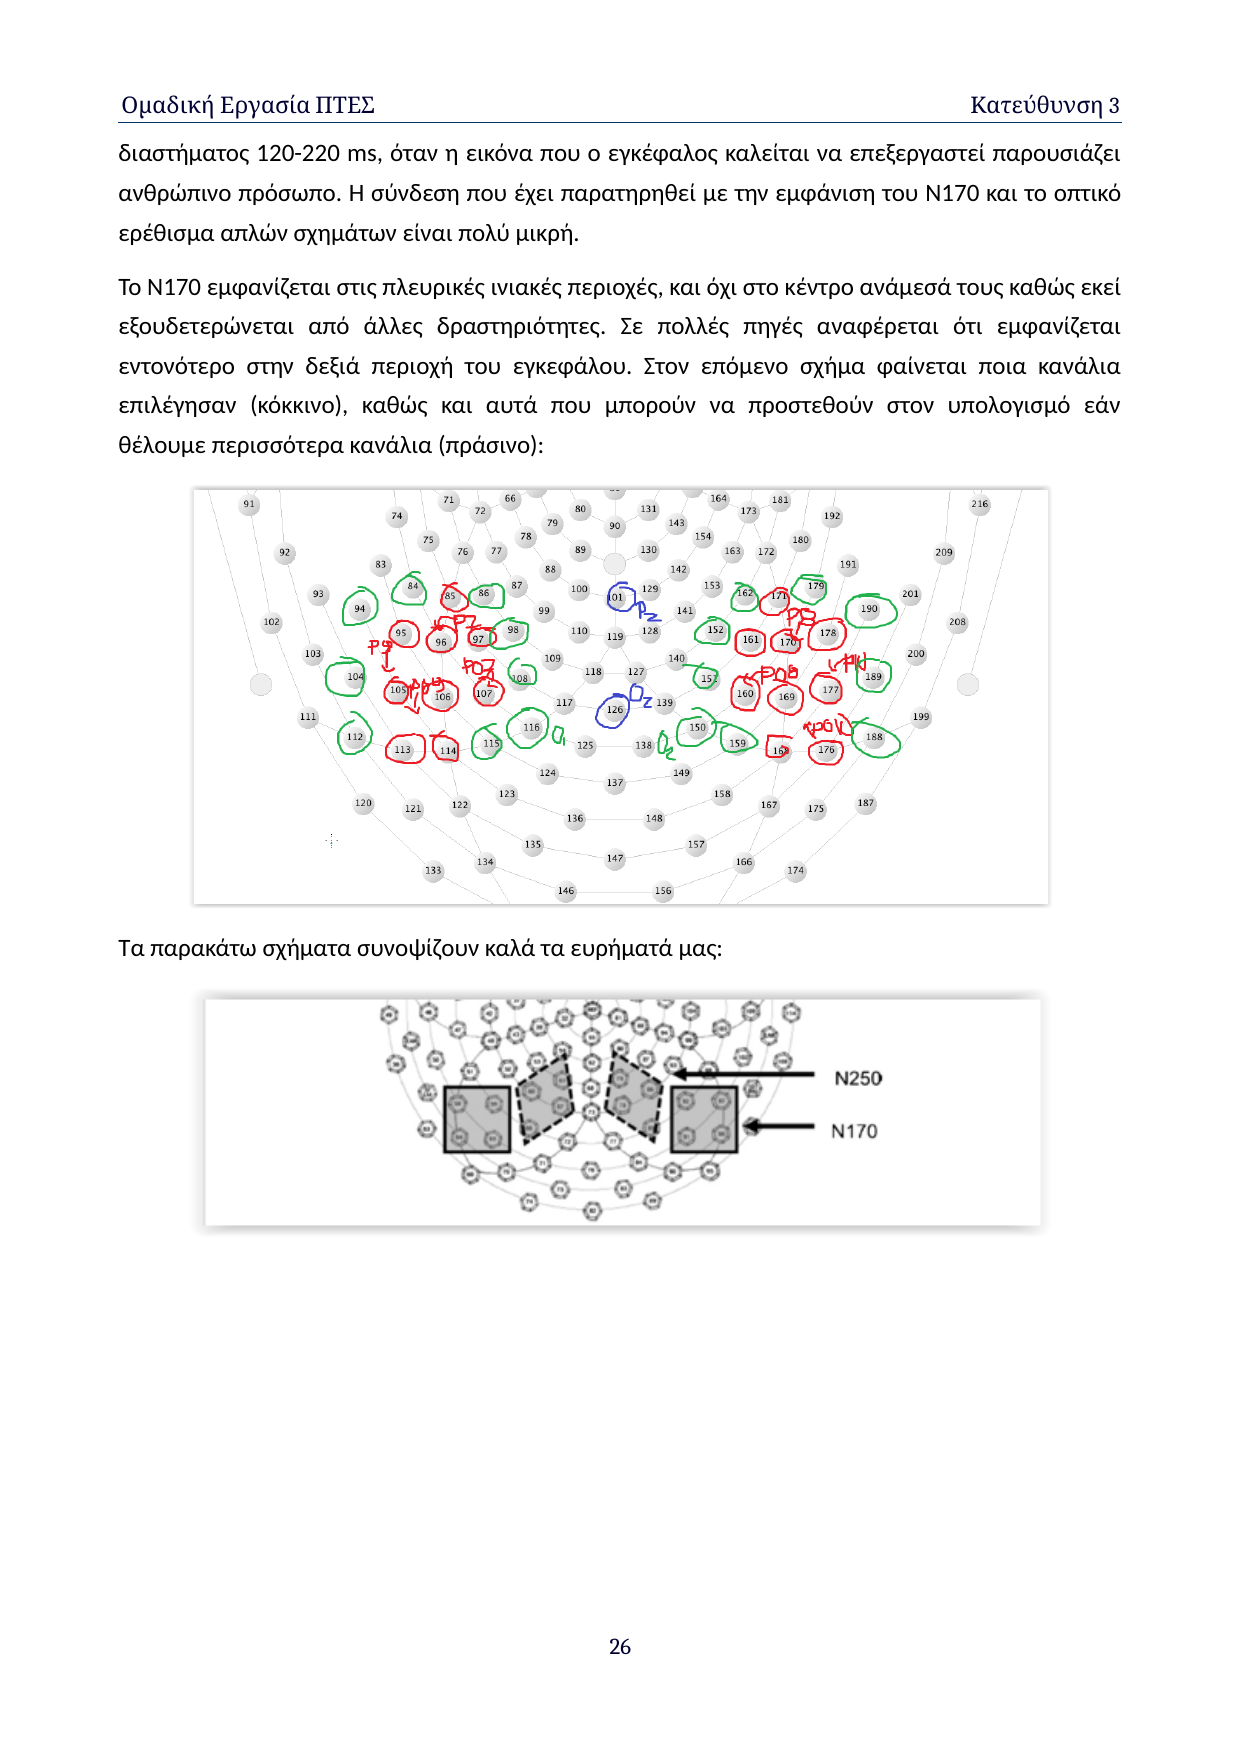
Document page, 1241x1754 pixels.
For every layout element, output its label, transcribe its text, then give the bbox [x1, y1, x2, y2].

text Το Ν170 εμφανίζεται στις πλευρικές ινιακές περιοχές, και όχι στο κέντρο ανάμεσά τους καθώς εκεί εξουδετερώνεται από άλλες δραστηριότητες. Σε πολλές πηγές αναφέρεται ότι εμφανίζεται εντονότερο στην δεξιά περιοχή του εγκεφάλου. Στον επόμενο σχήμα φαίνεται ποια κανάλια επιλέγησαν (κόκκινο), καθώς και αυτά που μπορούν να προστεθούν στον υπολογισμό εάν θέλουμε περισσότερα κανάλια (πράσινο): [118, 271, 1122, 460]
text διαστήματος 120-220 ms, όταν η εικόνα που ο εγκέφαλος καλείται να επεξεργαστεί παρουσιάζει ανθρώπινο πρόσωπο. Η σύνδεση που έχει παρατηρηθεί με την εμφάνιση του Ν170 και το οπτικό ερέθισμα απλών σχημάτων είναι πολύ μικρή. [118, 137, 1122, 247]
text Tα παρακάτω σχήματα συνοψίζουν καλά τα ευρήματά μας: [118, 932, 1122, 962]
picture [187, 483, 1053, 909]
picture [187, 986, 1053, 1238]
